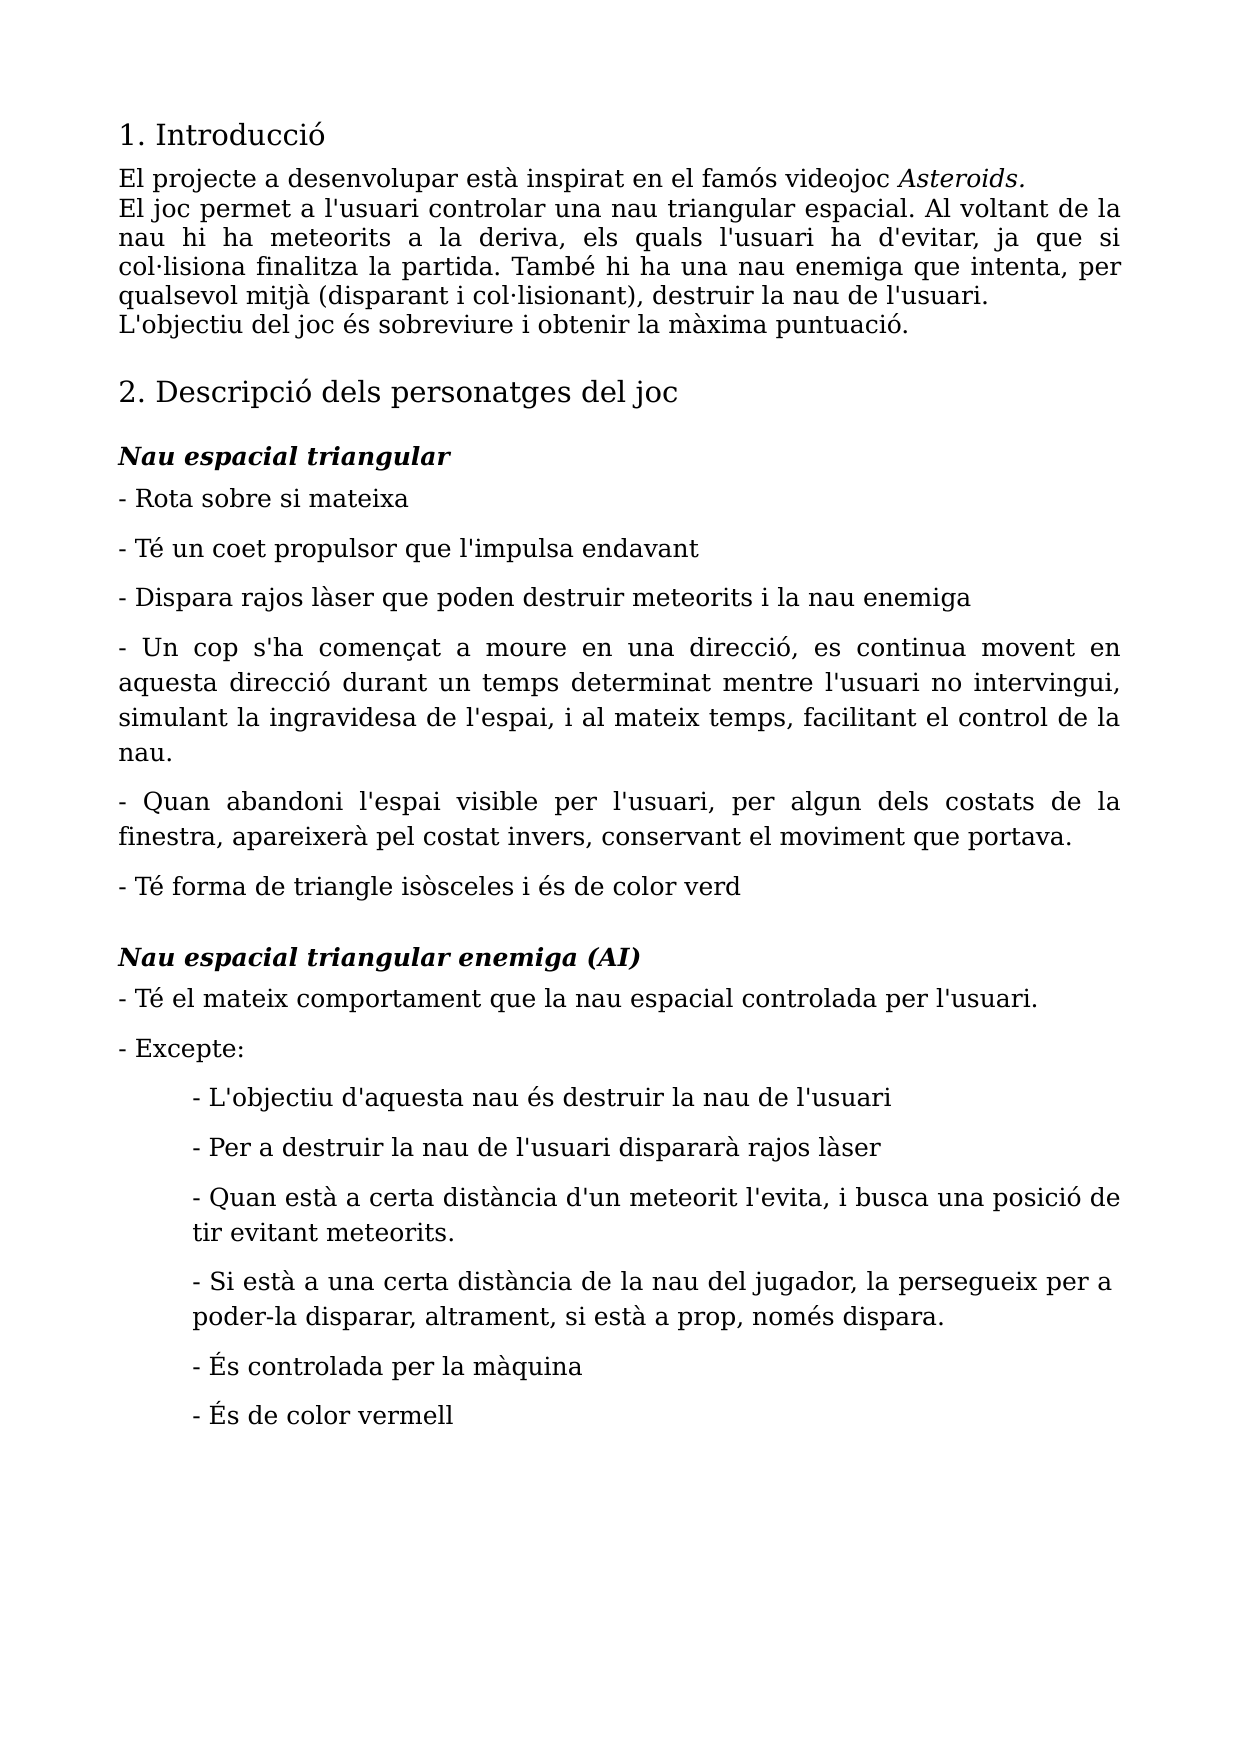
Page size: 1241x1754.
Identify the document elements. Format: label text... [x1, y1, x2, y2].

text - Un cop s'ha començat a moure en una direcció, es continua movent en aquesta direcció durant un temps determinat mentre l'usuari no intervingui, simulant la ingravidesa de l'espai, i al mateix temps, facilitant el control de la nau. [118, 633, 1122, 767]
text - És controlada per la màquina [118, 1352, 1122, 1381]
text - Excepte: [118, 1034, 1122, 1063]
text - Quan abandoni l'espai visible per l'usuari, per algun dels costats de la finestra, apareixerà pel costat invers, conservant el moviment que portava. [118, 787, 1122, 852]
text - És de color vermell [118, 1401, 1122, 1431]
text - Dispara rajos làser que poden destruir meteorits i la nau enemiga [118, 583, 1122, 612]
text - Té un coet propulsor que l'impulsa endavant [118, 534, 1122, 563]
text - Si està a una certa distància de la nau del jugador, la persegueix per a poder-la disparar, altrament, si està a prop, només dispara. [118, 1267, 1122, 1331]
text - L'objectiu d'aquesta nau és destruir la nau de l'usuari [118, 1083, 1122, 1113]
text - Rota sobre si mateixa [118, 484, 1122, 513]
text - Per a destruir la nau de l'usuari dispararà rajos làser [118, 1133, 1122, 1162]
text - Té forma de triangle isòsceles i és de color verd [118, 872, 1122, 901]
text - Quan està a certa distància d'un meteorit l'evita, i busca una posició de tir evitant meteorits. [118, 1183, 1122, 1247]
text L'objectiu del joc és sobreviure i obtenir la màxima puntuació. [118, 310, 1122, 339]
text - Té el mateix comportament que la nau espacial controlada per l'usuari. [118, 984, 1122, 1013]
subtitle Nau espacial triangular enemiga (AI) [118, 942, 1122, 972]
text El projecte a desenvolupar està inspirat en el famós videojoc Asteroids. [118, 164, 1122, 194]
subtitle 1. Introducció [118, 118, 1122, 152]
subtitle Nau espacial triangular [118, 442, 1122, 472]
subtitle 2. Descripció dels personatges del joc [118, 375, 1122, 409]
text El joc permet a l'usuari controlar una nau triangular espacial. Al voltant de la nau hi ha meteorits a la deriva, els quals l'usuari ha d'evitar, ja que si col·lisiona finalitza la partida. També hi ha una nau enemiga que intenta, per qualsevol mitjà (disparant i col·lisionant), destruir la nau de l'usuari. [118, 194, 1122, 310]
